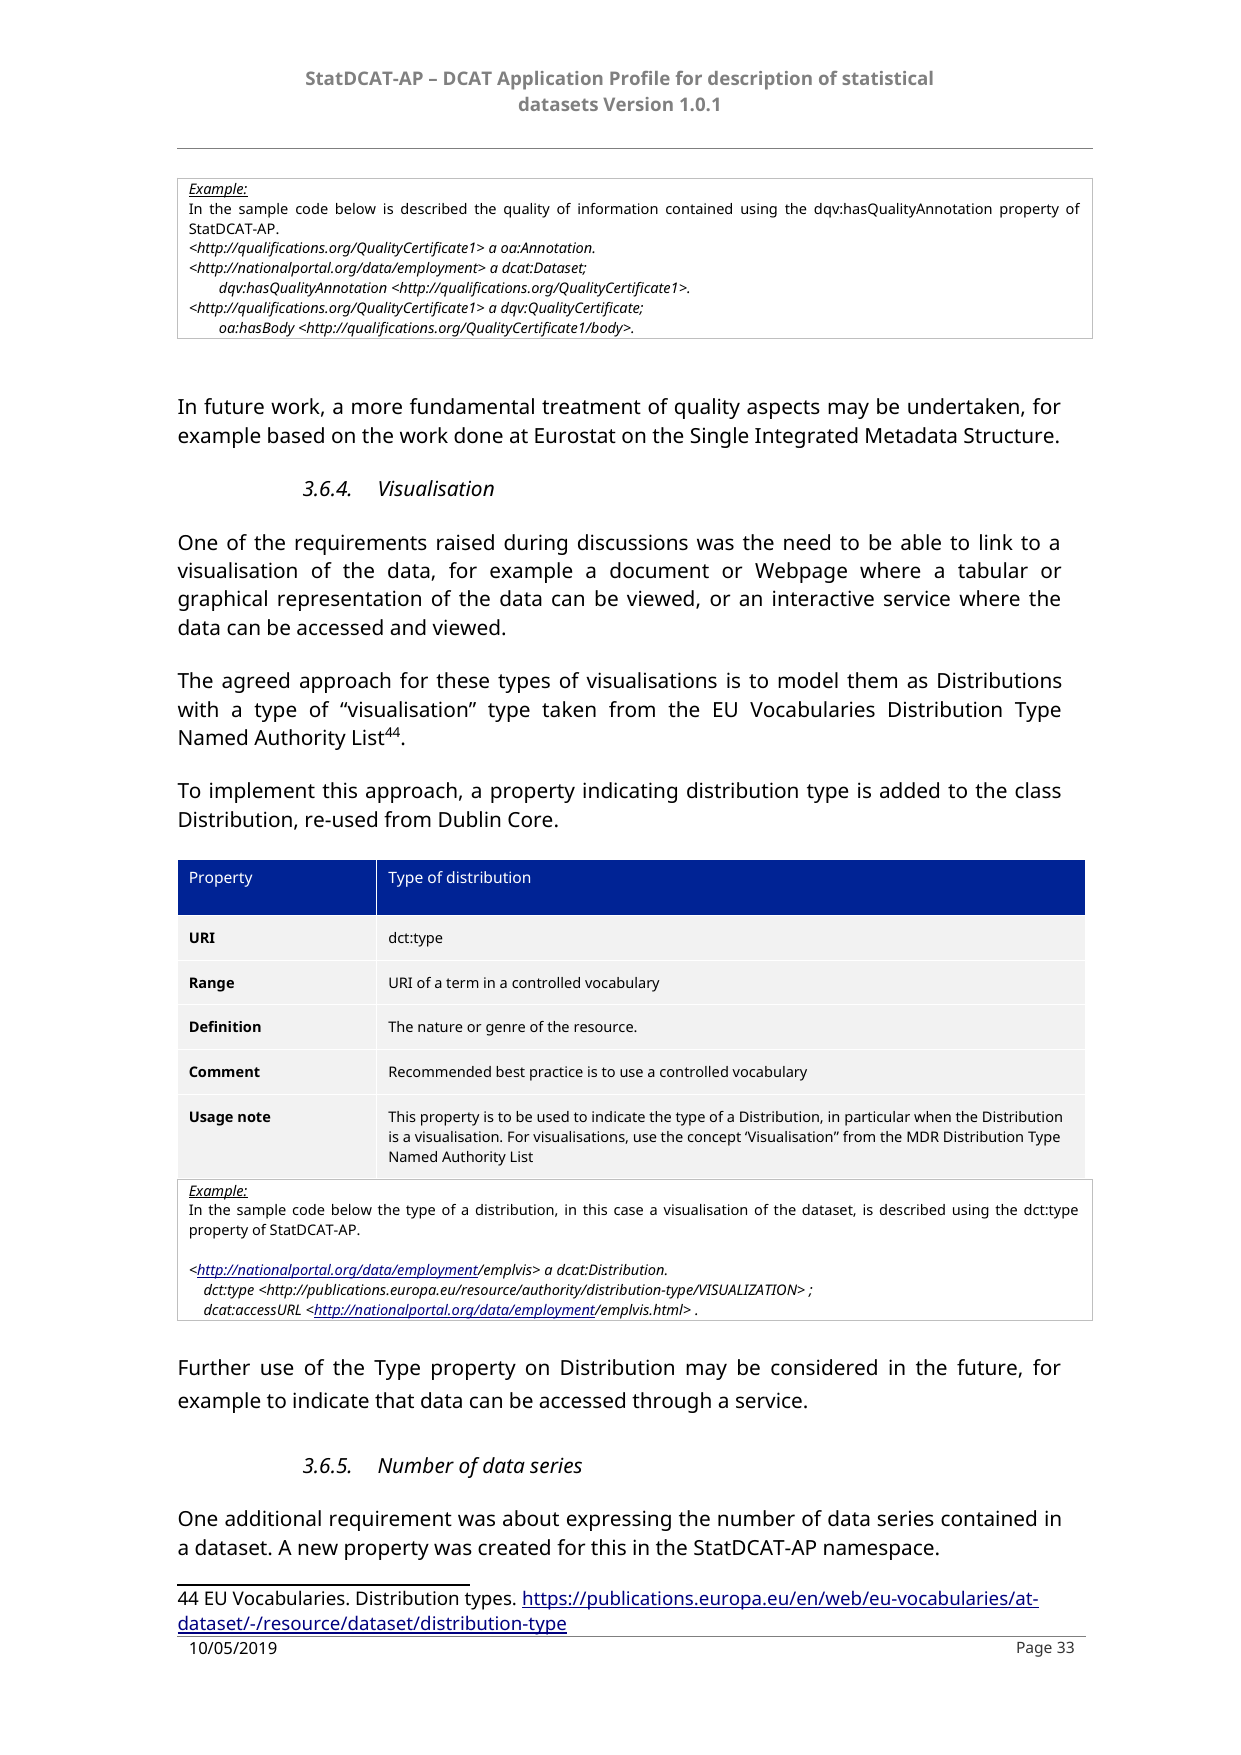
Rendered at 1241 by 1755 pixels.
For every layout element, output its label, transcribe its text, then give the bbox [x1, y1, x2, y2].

table_header Example: In the sample code below the type of a distribution, in this case a visualisation of the dataset, is described using the dct:type property of StatDCAT-AP. <http://nationalportal.org/data/employment/emplvis> a dcat:Distribution. dct:type <http://publications.europa.eu/resource/authority/distribution-type/VISUALIZATION> ; dcat:accessURL <http://nationalportal.org/data/employment/emplvis.html> . [178, 1180, 1092, 1319]
text EU Vocabularies. Distribution types. https://publications.europa.eu/en/web/eu-vocabularies/at-dataset/-/resource/dataset/distribution-type [177, 1585, 1063, 1636]
table_cell Usage note [178, 1095, 376, 1178]
table_cell Definition [178, 1005, 376, 1049]
subtitle Number of data series [302, 1451, 1063, 1479]
text Further use of the Type property on Distribution may be considered in the future, for example to indicate that data can be accessed through a service. [177, 1353, 1063, 1414]
text In future work, a more fundamental treatment of quality aspects may be undertaken, for example based on the work done at Eurostat on the Single Integrated Metadata Structure. [177, 392, 1063, 449]
table_cell URI [178, 916, 376, 960]
table_header Type of distribution [377, 860, 1085, 915]
table_cell dct:type [377, 916, 1085, 960]
table_header Property [178, 860, 376, 915]
text One of the requirements raised during discussions was the need to be able to link to a visualisation of the data, for example a document or Webpage where a tabular or graphical representation of the data can be viewed, or an interactive service where the data can be accessed and viewed. [177, 528, 1063, 641]
table_cell Comment [178, 1050, 376, 1094]
table_cell Range [178, 961, 376, 1004]
subtitle Visualisation [302, 474, 1063, 503]
text To implement this approach, a property indicating distribution type is added to the class Distribution, re-used from Dublin Core. [177, 777, 1063, 833]
table_header Example: In the sample code below is described the quality of information contained using the dqv:hasQualityAnnotation property of StatDCAT-AP. <http://qualifications.org/QualityCertificate1> a oa:Annotation. <http://nationalportal.org/data/employment> a dcat:Dataset; dqv:hasQualityAnnotation <http://qualifications.org/QualityCertificate1>. <http://qualifications.org/QualityCertificate1> a dqv:QualityCertificate; oa:hasBody <http://qualifications.org/QualityCertificate1/body>. [178, 179, 1092, 338]
table_cell URI of a term in a controlled vocabulary [377, 961, 1085, 1004]
table_cell Recommended best practice is to use a controlled vocabulary [377, 1050, 1085, 1094]
table_cell The nature or genre of the resource. [377, 1005, 1085, 1049]
table_cell This property is to be used to indicate the type of a Distribution, in particular when the Distribution is a visualisation. For visualisations, use the concept ‘Visualisation” from the MDR Distribution Type Named Authority List [377, 1095, 1085, 1178]
text The agreed approach for these types of visualisations is to model them as Distributions with a type of “visualisation” type taken from the EU Vocabularies Distribution Type Named Authority List. [177, 666, 1063, 752]
text One additional requirement was about expressing the number of data series contained in a dataset. A new property was created for this in the StatDCAT-AP namespace. [177, 1504, 1063, 1561]
